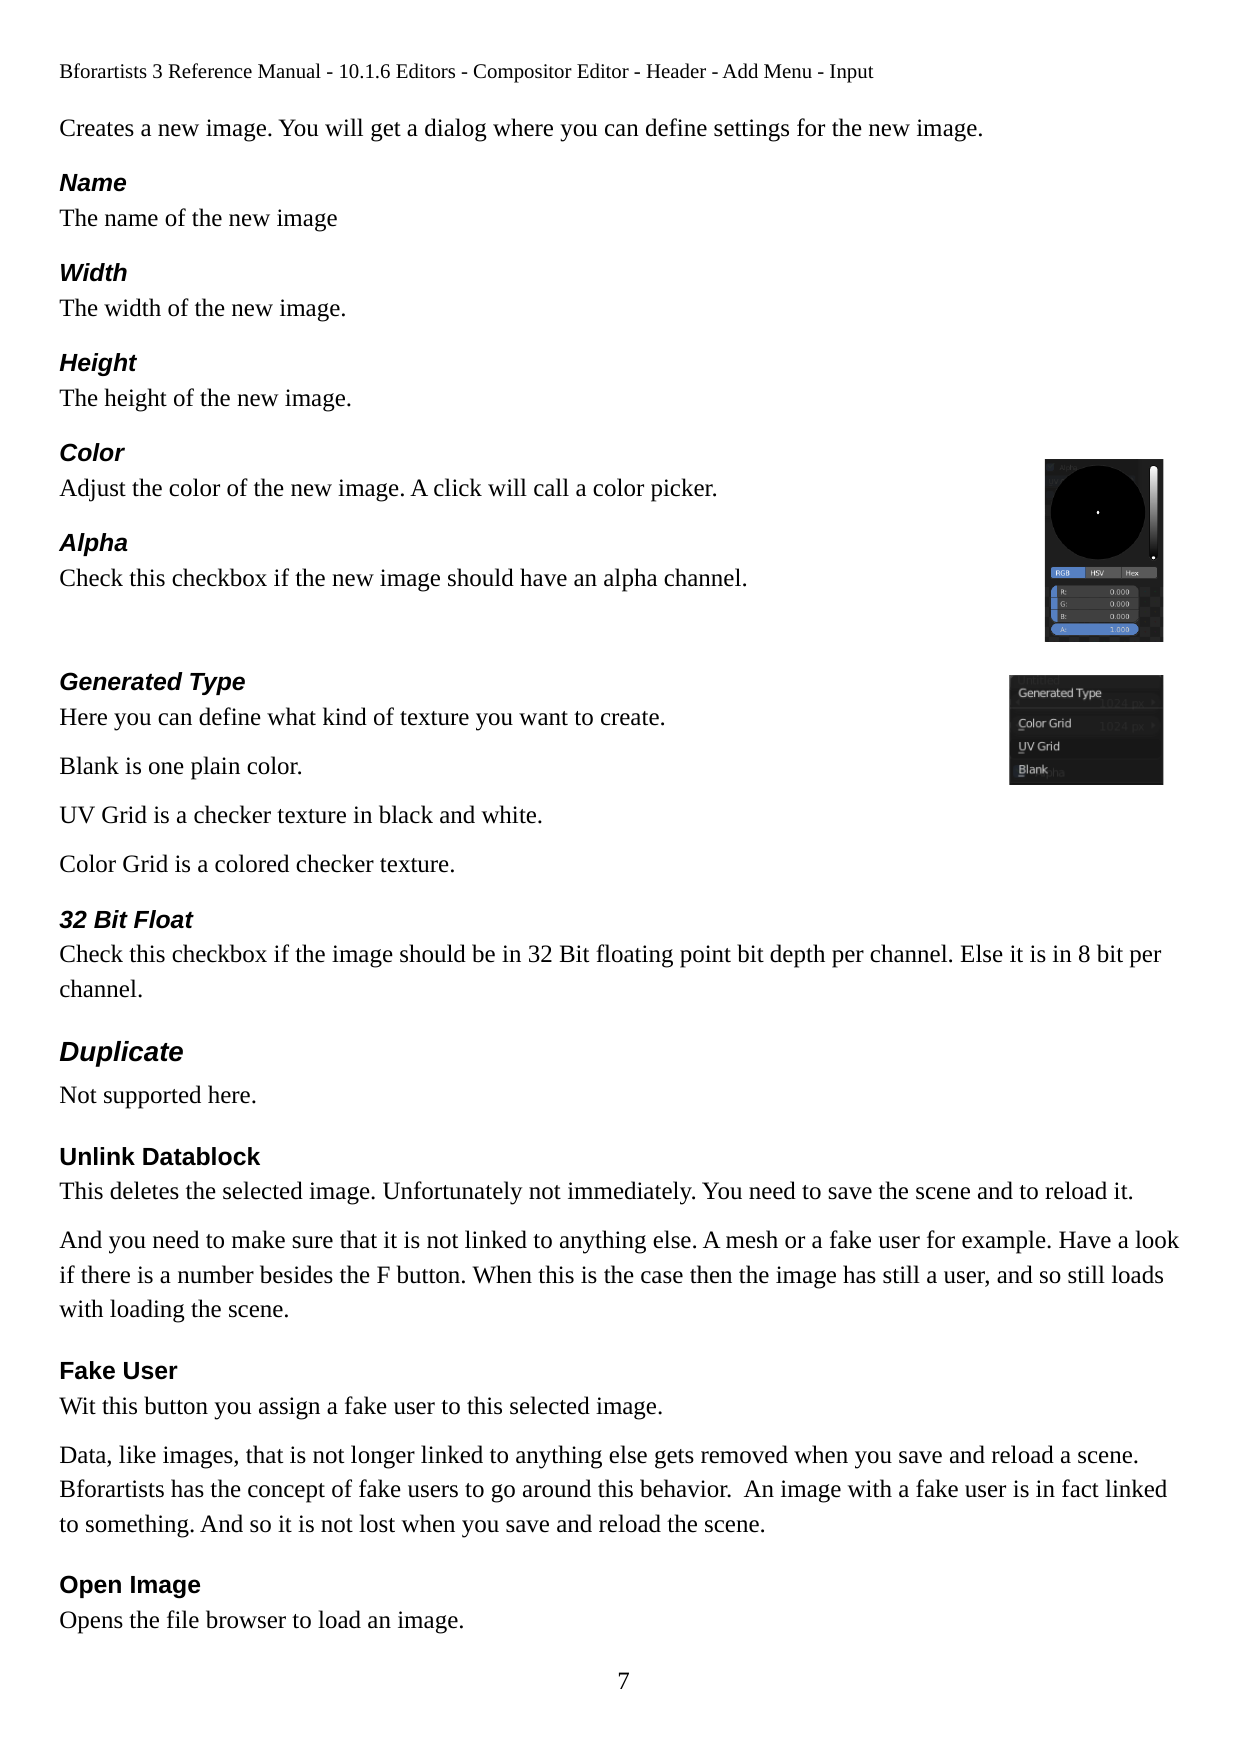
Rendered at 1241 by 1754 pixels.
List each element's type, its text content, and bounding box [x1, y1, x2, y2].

text Data, like images, that is not longer linked to anything else gets removed when you save and reload a scene. Bforartists has the concept of fake users to go around this behavior. An image with a fake user is in fact linked to something. And so it is not lost when you save and reload the scene. [59, 1440, 1181, 1537]
text Not supported here. [59, 1080, 1181, 1109]
text Opens the file browser to load an image. [59, 1605, 1181, 1634]
text The name of the new image [59, 203, 1181, 231]
subtitle Fake User [59, 1356, 1181, 1384]
text And you need to make sure that it is not linked to anything else. A mesh or a fake user for example. Have a look if there is a number besides the F button. When this is the case then the image has still a user, and so still loads with loading the scene. [59, 1225, 1181, 1323]
subtitle Open Image [59, 1570, 1181, 1599]
text This deletes the selected image. Unfortunately not immediately. You need to save the scene and to reload it. [59, 1176, 1181, 1205]
text Creates a new image. You will get a dialog where you can define settings for the new image. [59, 113, 1181, 141]
subtitle [1164, 528, 1181, 557]
text Adjust the color of the new image. A click will call a color picker. [59, 473, 1044, 502]
text Check this checkbox if the image should be in 32 Bit floating point bit depth per channel. Else it is in 8 bit per channel. [59, 939, 1181, 1003]
text Check this checkbox if the new image should have an alpha channel. [59, 563, 1044, 592]
subtitle Width [59, 258, 1181, 287]
text UV Grid is a checker texture in black and white. [59, 800, 1181, 829]
text The width of the new image. [59, 293, 1181, 322]
subtitle Height [59, 348, 1181, 377]
text Color Grid is a colored checker texture. [59, 849, 1181, 878]
text Wit this button you assign a fake user to this selected image. [59, 1391, 1181, 1419]
subtitle Unlink Datablock [59, 1142, 1181, 1170]
text The height of the new image. [59, 383, 1181, 412]
text Blank is one plain color. [59, 751, 1009, 780]
picture [1009, 675, 1164, 785]
subtitle Color [59, 438, 1181, 467]
subtitle Name [59, 168, 1181, 196]
subtitle Generated Type [59, 667, 1181, 696]
picture [1044, 459, 1164, 642]
text Here you can define what kind of texture you want to create. [59, 702, 1009, 731]
subtitle Alpha [59, 528, 1044, 557]
subtitle Duplicate [59, 1036, 1181, 1067]
subtitle 32 Bit Float [59, 905, 1181, 933]
